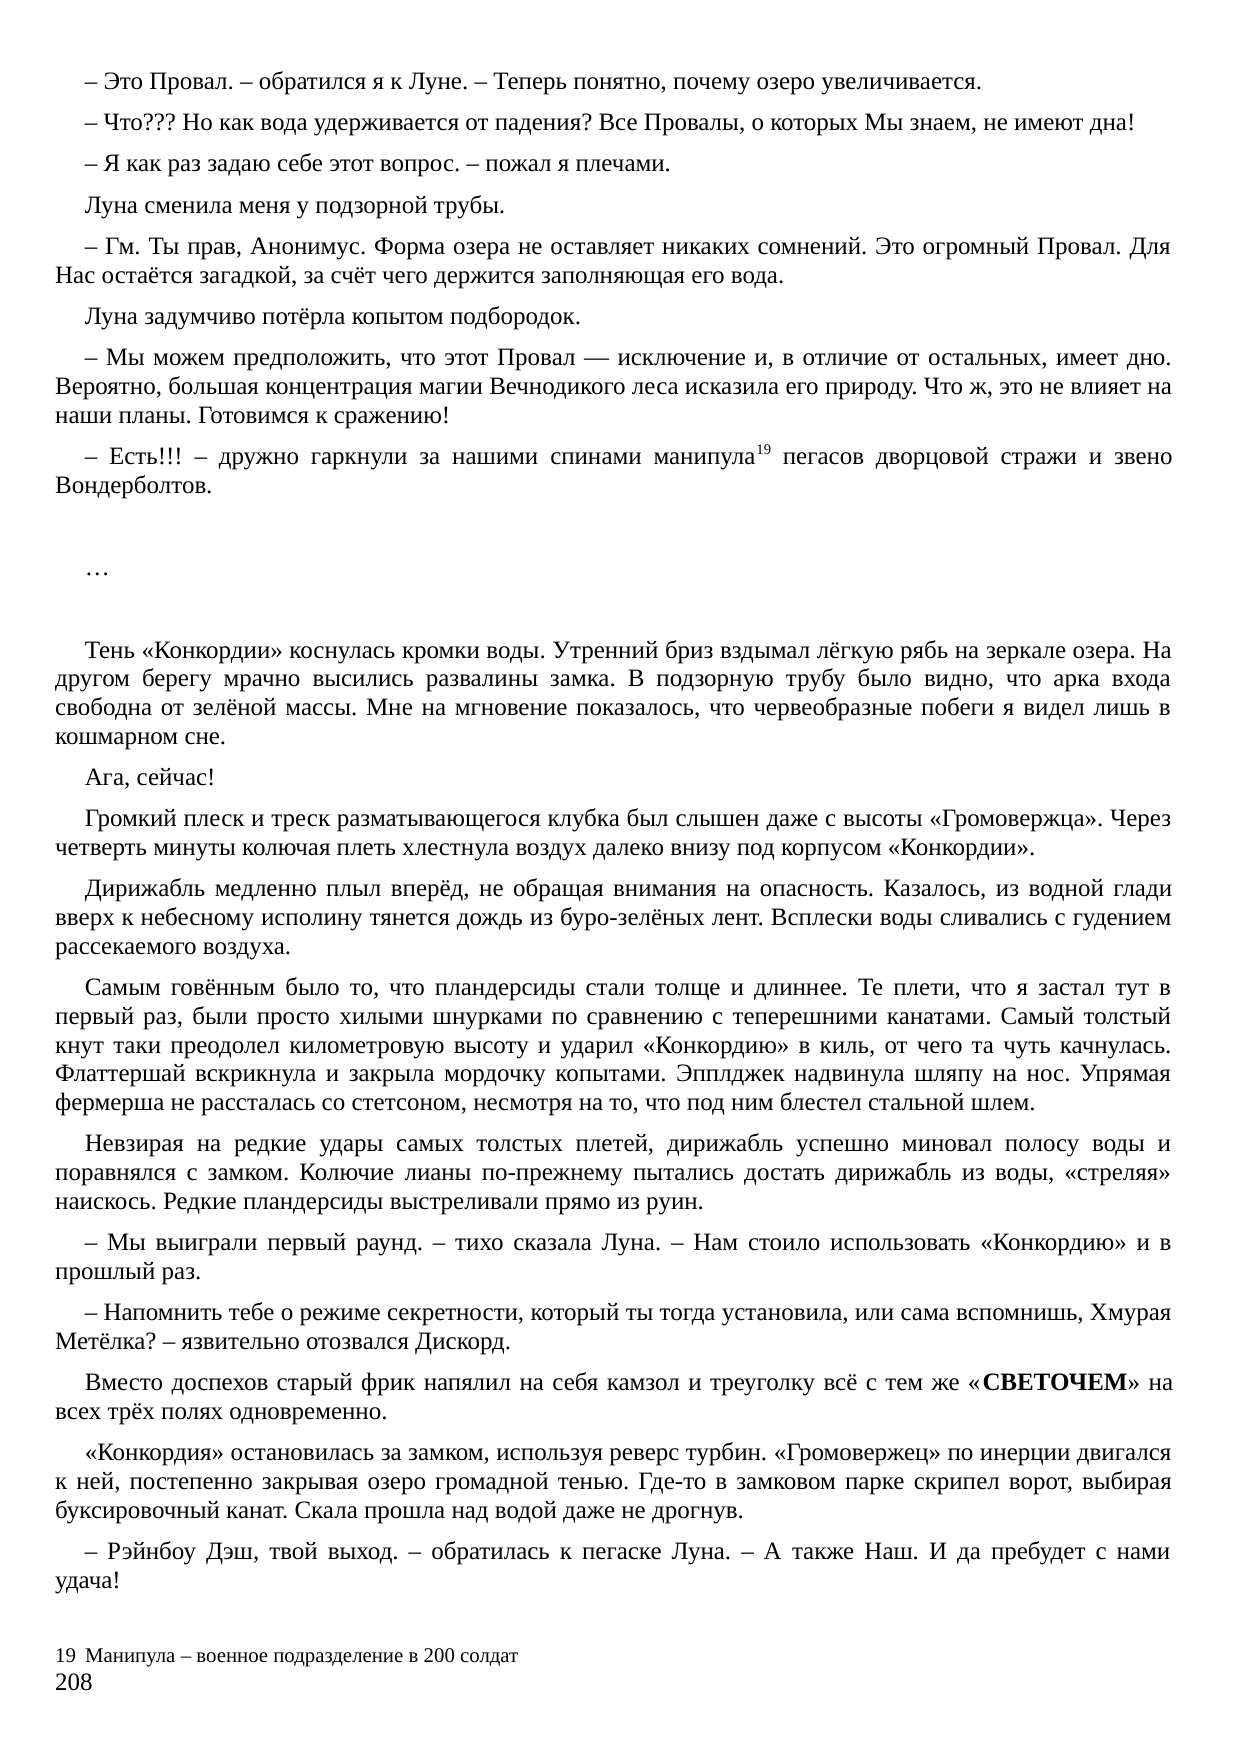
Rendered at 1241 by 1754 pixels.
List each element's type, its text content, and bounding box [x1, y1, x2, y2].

text Тень «Конкордии» коснулась кромки воды. Утренний бриз вздымал лёгкую рябь на зеркале озера. На другом берегу мрачно высились развалины замка. В подзорную трубу было видно, что арка входа свободна от зелёной массы. Мне на мгновение показалось, что червеобразные побеги я видел лишь в кошмарном сне. [55, 635, 1173, 750]
text – Что??? Но как вода удерживается от падения? Все Провалы, о которых Мы знаем, не имеют дна! [55, 107, 1173, 136]
text – Мы можем предположить, что этот Провал — исключение и, в отличие от остальных, имеет дно. Вероятно, большая концентрация магии Вечнодикого леса исказила его природу. Что ж, это не влияет на наши планы. Готовимся к сражению! [55, 342, 1173, 428]
text Манипула – военное подразделение в 200 солдат [55, 1642, 1173, 1667]
text – Это Провал. – обратился я к Луне. – Теперь понятно, почему озеро увеличивается. [55, 66, 1173, 95]
text Самым говённым было то, что пландерсиды стали толще и длиннее. Те плети, что я застал тут в первый раз, были просто хилыми шнурками по сравнению с теперешними канатами. Самый толстый кнут таки преодолел километровую высоту и ударил «Конкордию» в киль, от чего та чуть качнулась. Флаттершай вскрикнула и закрыла мордочку копытами. Эпплджек надвинула шляпу на нос. Упрямая фермерша не рассталась со стетсоном, несмотря на то, что под ним блестел стальной шлем. [55, 972, 1173, 1116]
text Громкий плеск и треск разматывающегося клубка был слышен даже с высоты «Громовержца». Через четверть минуты колючая плеть хлестнула воздух далеко внизу под корпусом «Конкордии». [55, 803, 1173, 861]
text «Конкордия» остановилась за замком, используя реверс турбин. «Громовержец» по инерции двигался к ней, постепенно закрывая озеро громадной тенью. Где-то в замковом парке скрипел ворот, выбирая буксировочный канат. Скала прошла над водой даже не дрогнув. [55, 1437, 1173, 1523]
text Луна задумчиво потёрла копытом подбородок. [55, 301, 1173, 330]
text Дирижабль медленно плыл вперёд, не обращая внимания на опасность. Казалось, из водной глади вверх к небесному исполину тянется дождь из буро-зелёных лент. Всплески воды сливались с гудением рассекаемого воздуха. [55, 873, 1173, 960]
text – Рэйнбоу Дэш, твой выход. – обратилась к пегаске Луна. – А также Наш. И да пребудет с нами удача! [55, 1536, 1173, 1593]
text Луна сменила меня у подзорной трубы. [55, 190, 1173, 218]
text – Напомнить тебе о режиме секретности, который ты тогда установила, или сама вспомнишь, Хмурая Метёлка? – язвительно отозвался Дискорд. [55, 1297, 1173, 1355]
text – Гм. Ты прав, Анонимус. Форма озера не оставляет никаких сомнений. Это огромный Провал. Для Нас остаётся загадкой, за счёт чего держится заполняющая его вода. [55, 231, 1173, 288]
text – Я как раз задаю себе этот вопрос. – пожал я плечами. [55, 148, 1173, 177]
text – Мы выиграли первый раунд. – тихо сказала Луна. – Нам стоило использовать «Конкордию» и в прошлый раз. [55, 1227, 1173, 1285]
text Ага, сейчас! [55, 762, 1173, 791]
text Невзирая на редкие удары самых толстых плетей, дирижабль успешно миновал полосу воды и поравнялся с замком. Колючие лианы по-прежнему пытались достать дирижабль из воды, «стреляя» наискось. Редкие пландерсиды выстреливали прямо из руин. [55, 1128, 1173, 1215]
text … [55, 552, 1173, 581]
text Вместо доспехов старый фрик напялил на себя камзол и треуголку всё с тем же «СВЕТОЧЕМ» на всех трёх полях одновременно. [55, 1367, 1173, 1425]
text – Есть!!! – дружно гаркнули за нашими спинами манипула пегасов дворцовой стражи и звено Вондерболтов. [55, 441, 1173, 498]
